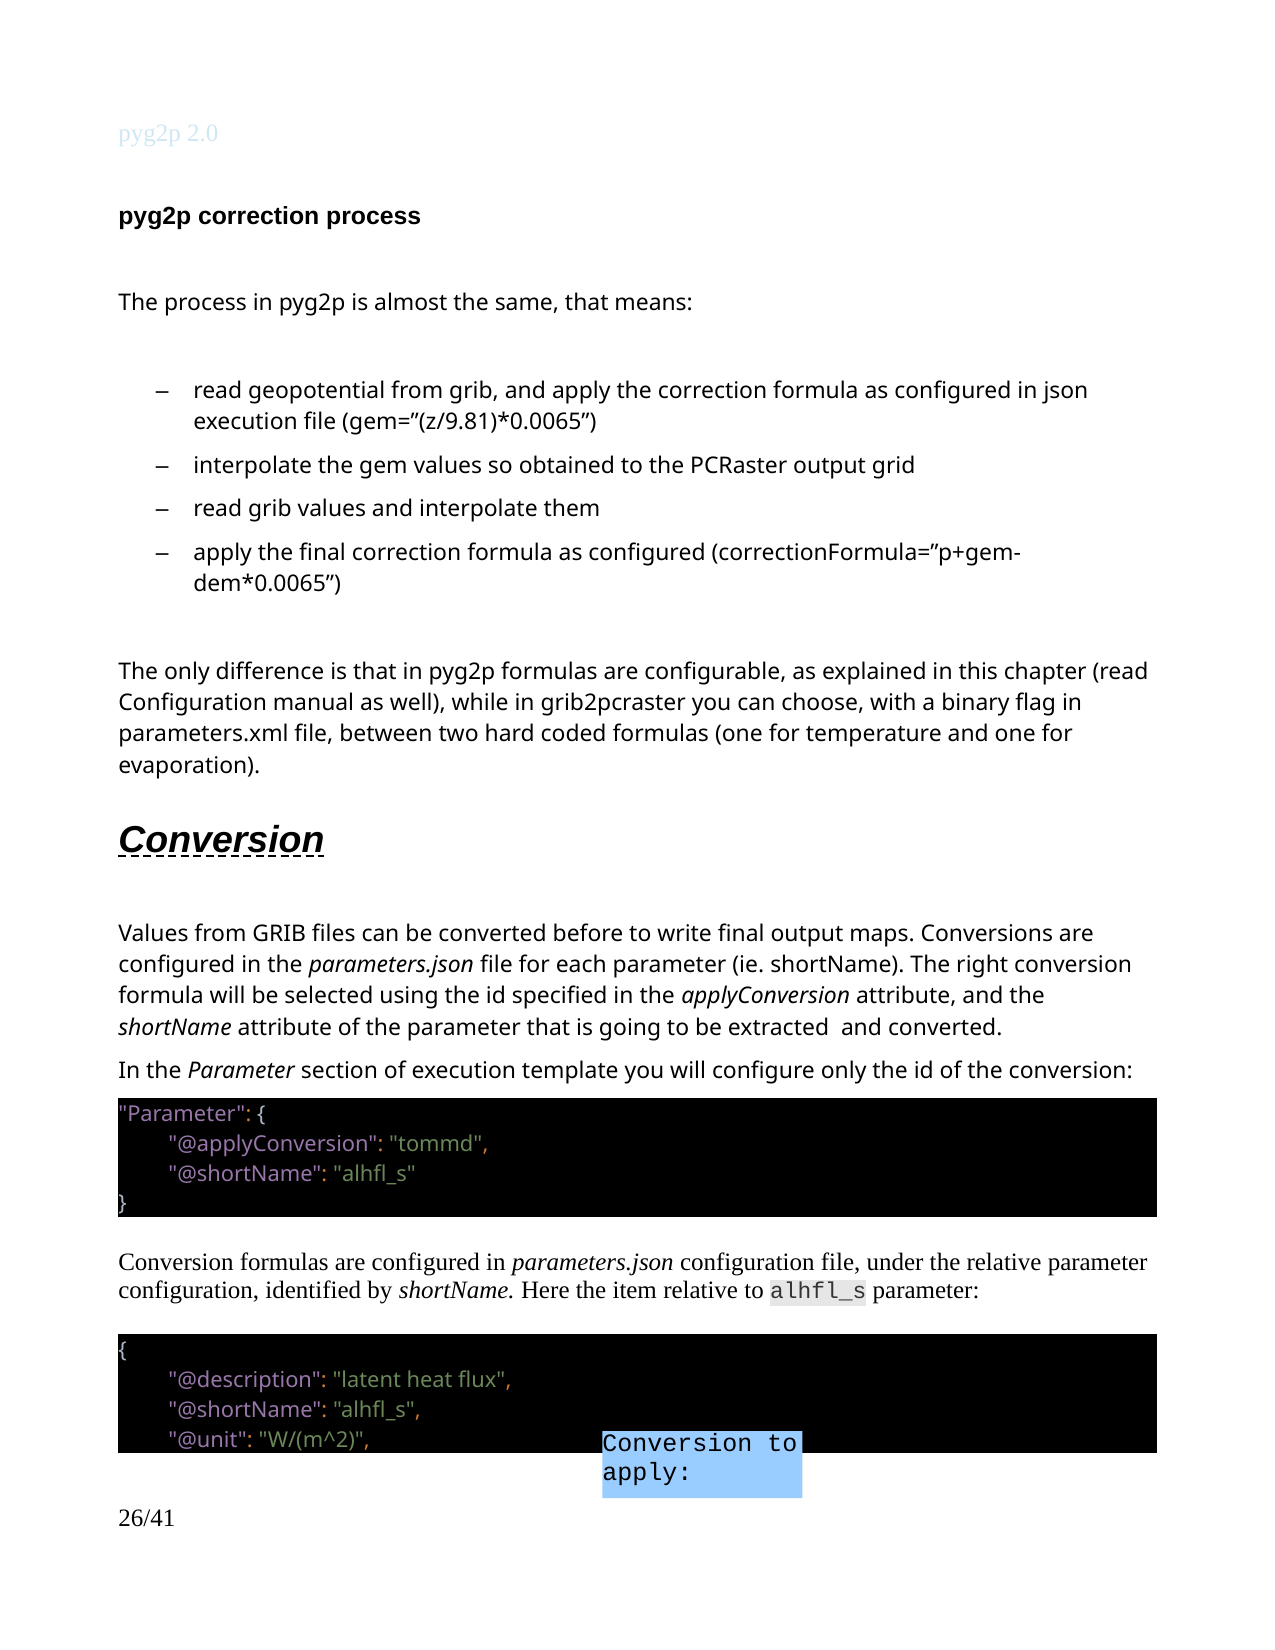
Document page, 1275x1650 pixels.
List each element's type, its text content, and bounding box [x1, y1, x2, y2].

text { [118, 1334, 1157, 1364]
text The process in pyg2p is almost the same, that means: [118, 286, 1157, 317]
text "Parameter": { [118, 1098, 1157, 1128]
list read geopotential from grib, and apply the correction formula as configured in json execution file (gem=”(z/9.81)*0.0065”) [156, 374, 1157, 436]
subtitle Conversion [118, 817, 1157, 861]
text In the Parameter section of execution template you will configure only the id of the conversion: [118, 1054, 1157, 1086]
text Conversion formulas are configured in parameters.json configuration file, under the relative parameter configuration, identified by shortName. Here the item relative to alhfl_s parameter: [118, 1247, 1157, 1306]
text } [118, 1187, 1157, 1217]
text "@unit": "W/(m^2)", [118, 1424, 1157, 1453]
subtitle pyg2p correction process [118, 201, 1157, 230]
text "@shortName": "alhfl_s", [118, 1394, 1157, 1424]
list interpolate the gem values so obtained to the PCRaster output grid [156, 449, 1157, 480]
text "@description": "latent heat flux", [118, 1364, 1157, 1394]
text Values from GRIB files can be converted before to write final output maps. Conversions are configured in the parameters.json file for each parameter (ie. shortName). The right conversion formula will be selected using the id specified in the applyConversion attribute, and the shortName attribute of the parameter that is going to be extracted and converted. [118, 917, 1157, 1042]
text "@applyConversion": "tommd", [118, 1128, 1157, 1158]
text "@shortName": "alhfl_s" [118, 1158, 1157, 1187]
list apply the final correction formula as configured (correctionFormula=”p+gem-dem*0.0065”) [156, 536, 1157, 599]
list read grib values and interpolate them [156, 492, 1157, 524]
text The only difference is that in pyg2p formulas are configurable, as explained in this chapter (read Configuration manual as well), while in grib2pcraster you can choose, with a binary flag in parameters.xml file, between two hard coded formulas (one for temperature and one for evaporation). [118, 655, 1157, 780]
